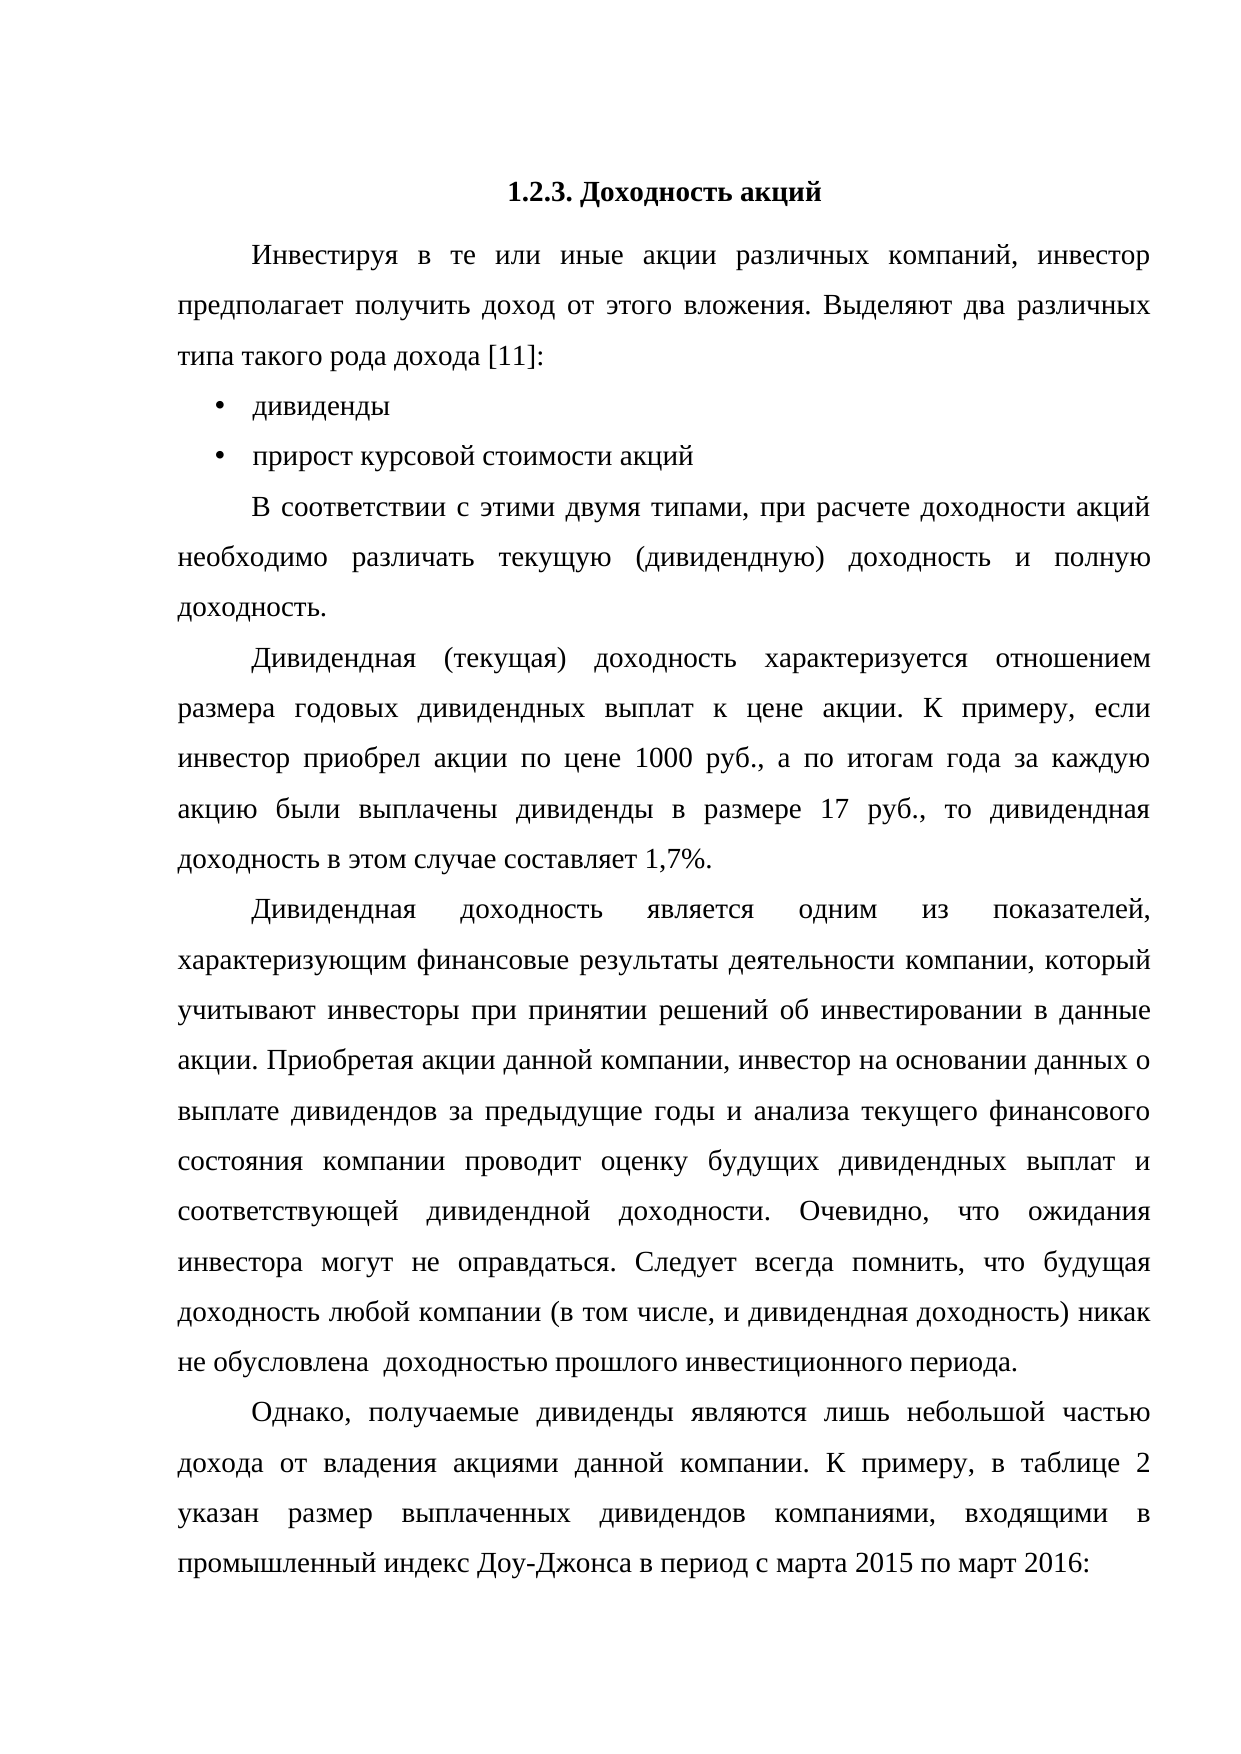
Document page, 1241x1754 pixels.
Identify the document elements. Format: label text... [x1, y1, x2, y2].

text Дивидендная (текущая) доходность характеризуется отношением размера годовых дивидендных выплат к цене акции. К примеру, если инвестор приобрел акции по цене 1000 руб., а по итогам года за каждую акцию были выплачены дивиденды в размере 17 руб., то дивидендная доходность в этом случае составляет 1,7%. [177, 640, 1152, 875]
text Инвестируя в те или иные акции различных компаний, инвестор предполагает получить доход от этого вложения. Выделяют два различных типа такого рода дохода [11]: [177, 237, 1152, 371]
subtitle 1.2.3. Доходность акций [177, 174, 1152, 208]
text Дивидендная доходность является одним из показателей, характеризующим финансовые результаты деятельности компании, который учитывают инвесторы при принятии решений об инвестировании в данные акции. Приобретая акции данной компании, инвестор на основании данных о выплате дивидендов за предыдущие годы и анализа текущего финансового состояния компании проводит оценку будущих дивидендных выплат и соответствующей дивидендной доходности. Очевидно, что ожидания инвестора могут не оправдаться. Следует всегда помнить, что будущая доходность любой компании (в том числе, и дивидендная доходность) никак не обусловлена доходностью прошлого инвестиционного периода. [177, 891, 1152, 1378]
list прирост курсовой стоимости акций [215, 438, 1152, 472]
list дивиденды [215, 388, 1152, 422]
text Однако, получаемые дивиденды являются лишь небольшой частью дохода от владения акциями данной компании. К примеру, в таблице 2 указан размер выплаченных дивидендов компаниями, входящими в промышленный индекс Доу-Джонса в период с марта 2015 по март 2016: [177, 1394, 1152, 1579]
text В соответствии с этими двумя типами, при расчете доходности акций необходимо различать текущую (дивидендную) доходность и полную доходность. [177, 489, 1152, 623]
